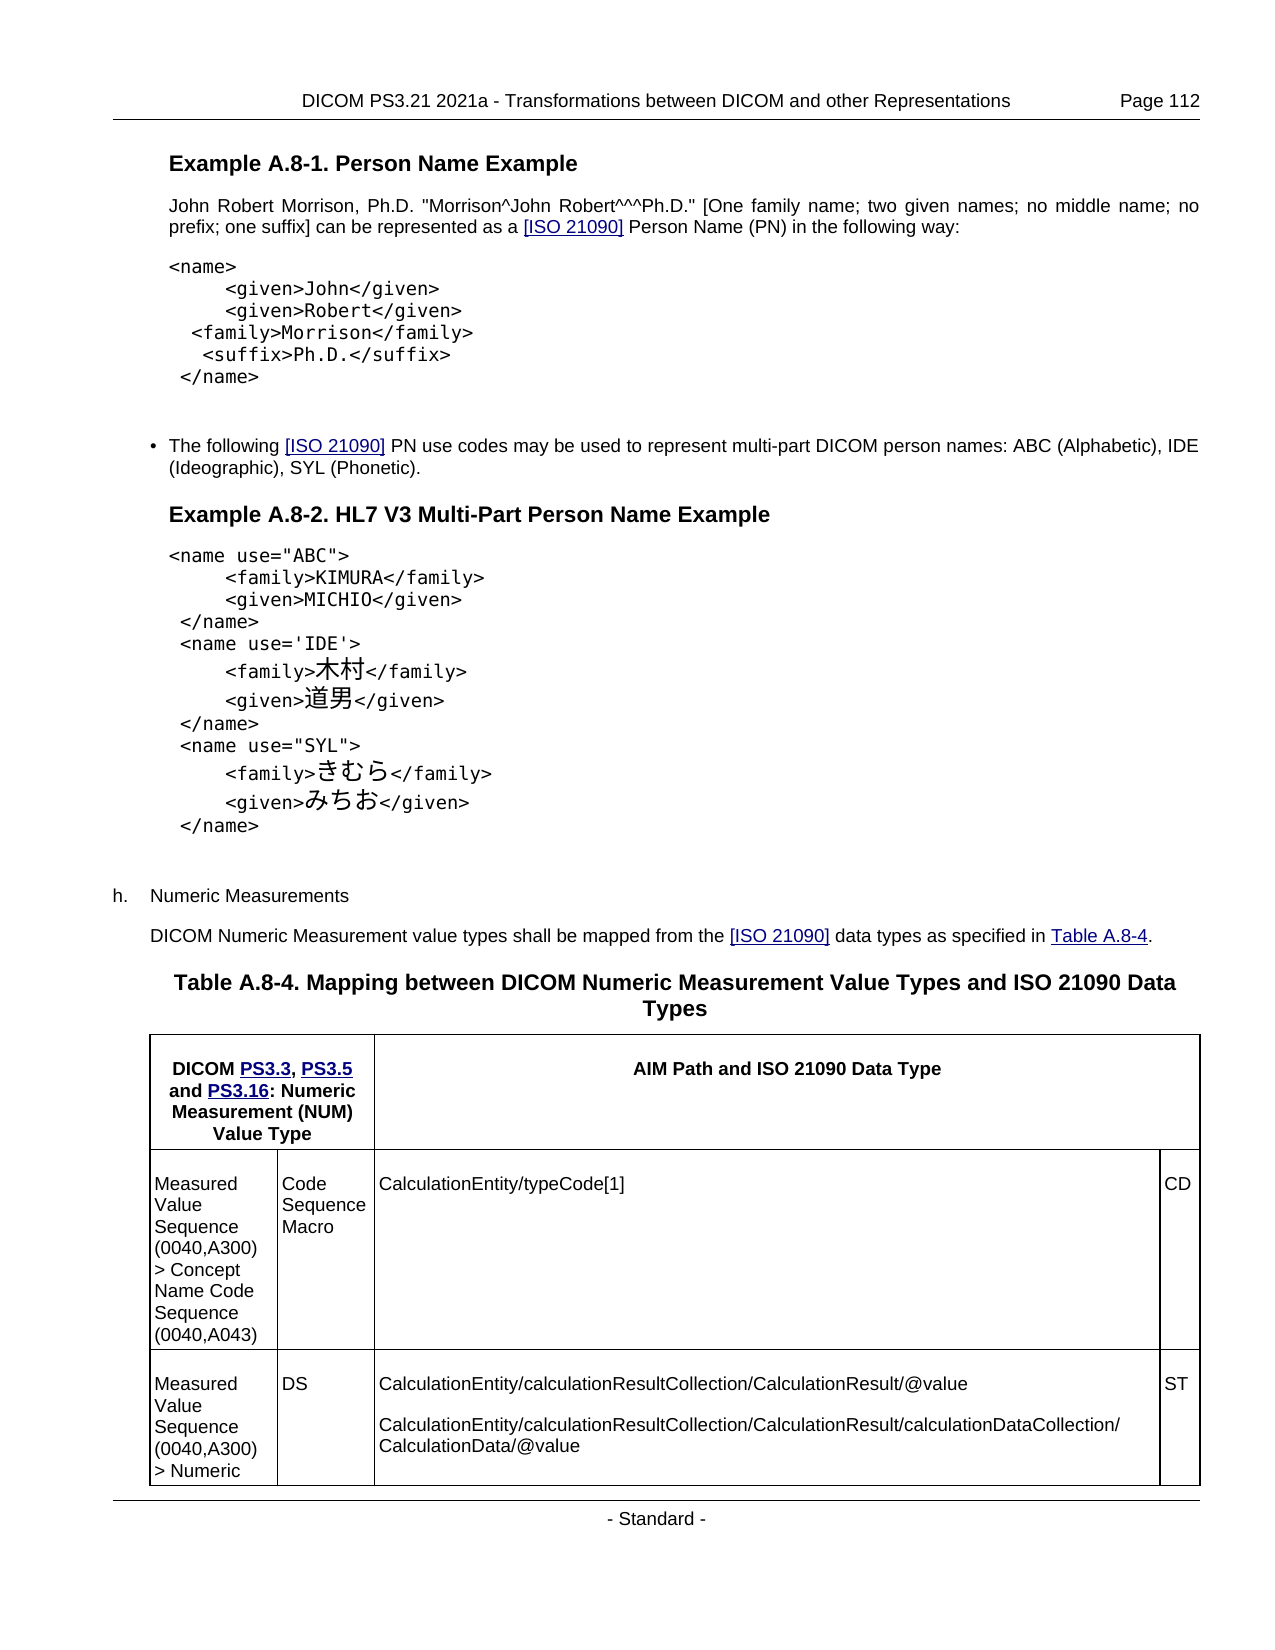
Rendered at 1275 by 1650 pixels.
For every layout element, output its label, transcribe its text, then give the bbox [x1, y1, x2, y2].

table_cell ST [1161, 1350, 1199, 1485]
table_cell CD [1161, 1150, 1199, 1349]
table_cell CalculationEntity/​typeCode[1] [375, 1150, 1159, 1349]
text Table A.8-4. Mapping between DICOM Numeric Measurement Value Types and ISO 21090 Data Types [150, 969, 1200, 1021]
table_cell Measured Value Sequence (0040,A300) > Concept Name Code Sequence (0040,A043) [151, 1150, 277, 1349]
table_header DICOM PS3.3, PS3.5 and PS3.16: Numeric Measurement (NUM) Value Type [151, 1035, 374, 1148]
text h. Numeric Measurements [112, 884, 1200, 906]
text • The following [ISO 21090] PN use codes may be used to represent multi-part DICOM person names: ABC (Alphabetic), IDE (Ideographic), SYL (Phonetic). [150, 435, 1200, 478]
table_header AIM Path and ISO 21090 Data Type [375, 1035, 1199, 1148]
table_cell Measured Value Sequence (0040,A300) > Numeric [151, 1350, 277, 1485]
text Example A.8-1. Person Name Example [169, 150, 1200, 176]
text John Robert Morrison, Ph.D. "Morrison^John Robert^^^Ph.D." [One family name; two given names; no middle name; no prefix; one suffix] can be represented as a [ISO 21090] Person Name (PN) in the following way: [169, 194, 1200, 238]
table_cell CalculationEntity/​calculationResultCollection/​CalculationResult/​​@value CalculationEntity/​calculationResultCollection/​CalculationResult/​​calculationDataCollection/​CalculationData/​@value [375, 1350, 1159, 1485]
text Example A.8-2. HL7 V3 Multi-Part Person Name Example [169, 501, 1200, 527]
text <name use="ABC"> <family>KIMURA</family> <given>MICHIO</given> </name> <name use='IDE'> <family>木村</family> <given>道男</given> </name> <name use="SYL"> <family>きむら</family> <given>みちお</given> </name> [169, 545, 1200, 866]
text <name> <given>John</given> <given>Robert</given> <family>Morrison</family> <suffix>Ph.D.</suffix> </name> [169, 256, 1200, 416]
text DICOM Numeric Measurement value types shall be mapped from the [ISO 21090] data types as specified in Table A.8-4. [150, 925, 1200, 946]
table_cell Code Sequence Macro [278, 1150, 374, 1349]
table_cell DS [278, 1350, 374, 1485]
